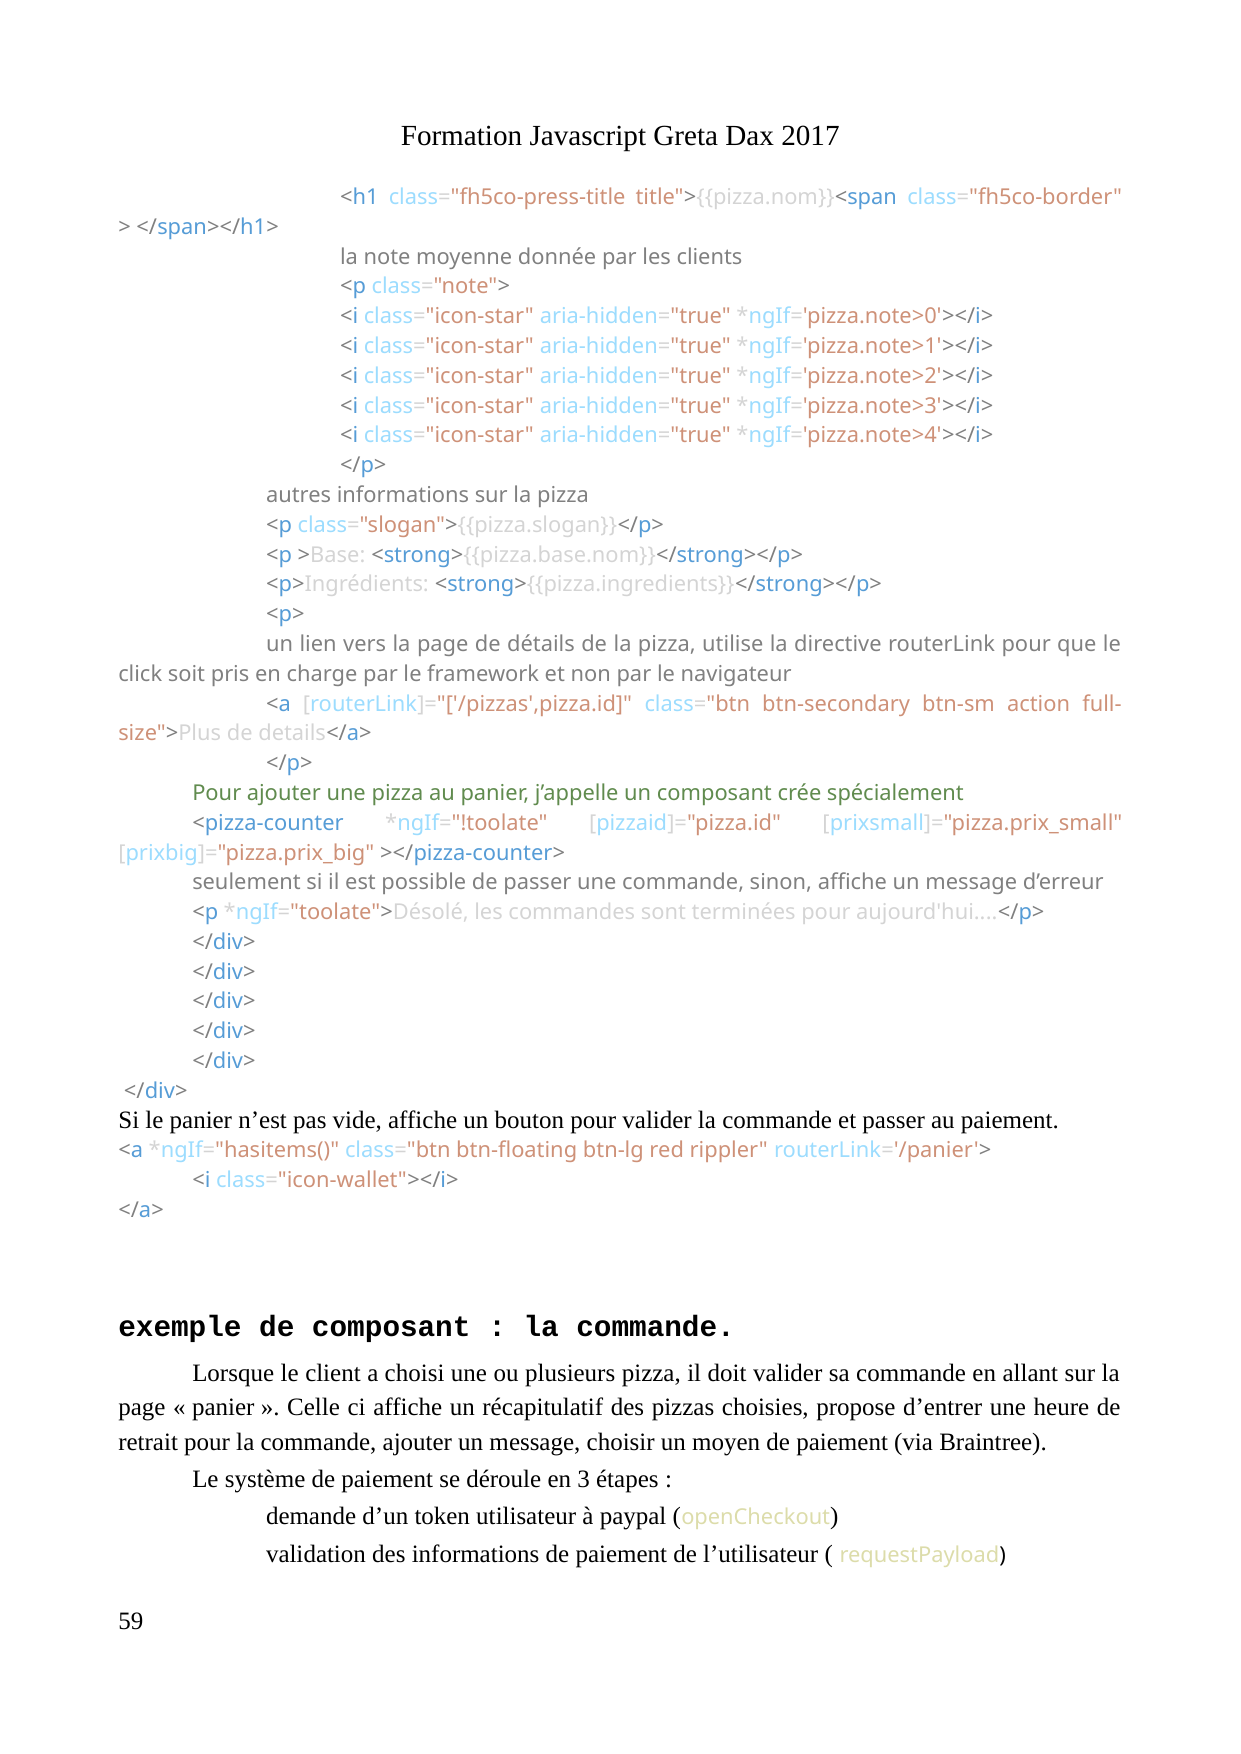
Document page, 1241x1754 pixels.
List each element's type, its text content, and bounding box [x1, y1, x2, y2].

text <i class="icon-star" aria-hidden="true" *ngIf='pizza.note>3'></i> [118, 390, 1122, 419]
text </div> [118, 926, 1122, 956]
text </div> [118, 1015, 1122, 1045]
text </p> [118, 747, 1122, 777]
text <p>Ingrédients: <strong>{{pizza.ingredients}}</strong></p> [118, 568, 1122, 598]
text <p class="note"> [118, 271, 1122, 300]
text demande d’un token utilisateur à paypal (openCheckout) [118, 1501, 1122, 1531]
text <a *ngIf="hasitems()" class="btn btn-floating btn-lg red rippler" routerLink='/panier'> [118, 1134, 1122, 1164]
text Si le panier n’est pas vide, affiche un bouton pour valider la commande et passer au paiement. [118, 1105, 1122, 1134]
text </div> [118, 956, 1122, 986]
text autres informations sur la pizza [118, 479, 1122, 509]
text seulement si il est possible de passer une commande, sinon, affiche un message d’erreur [118, 866, 1122, 896]
text Le système de paiement se déroule en 3 étapes : [118, 1464, 1122, 1493]
text validation des informations de paiement de l’utilisateur ( requestPayload) [118, 1539, 1122, 1569]
text </div> [118, 986, 1122, 1015]
text Lorsque le client a choisi une ou plusieurs pizza, il doit valider sa commande en allant sur la page « panier ». Celle ci affiche un récapitulatif des pizzas choisies, propose d’entrer une heure de retrait pour la commande, ajouter un message, choisir un moyen de paiement (via Braintree). [118, 1358, 1122, 1455]
text <i class="icon-star" aria-hidden="true" *ngIf='pizza.note>2'></i> [118, 360, 1122, 390]
text <p> [118, 598, 1122, 628]
text Pour ajouter une pizza au panier, j’appelle un composant crée spécialement [118, 777, 1122, 807]
text <a [routerLink]="['/pizzas',pizza.id]" class="btn btn-secondary btn-sm action full-size">Plus de details</a> [118, 688, 1122, 747]
text </a> [118, 1194, 1122, 1224]
text </div> [118, 1075, 1122, 1105]
subtitle exemple de composant : la commande. [118, 1312, 1122, 1345]
text <p class="slogan">{{pizza.slogan}}</p> [118, 509, 1122, 539]
text </p> [118, 449, 1122, 479]
text <i class="icon-star" aria-hidden="true" *ngIf='pizza.note>4'></i> [118, 419, 1122, 449]
text <i class="icon-star" aria-hidden="true" *ngIf='pizza.note>0'></i> [118, 300, 1122, 330]
text <i class="icon-wallet"></i> [118, 1164, 1122, 1194]
text </div> [118, 1045, 1122, 1075]
text <p >Base: <strong>{{pizza.base.nom}}</strong></p> [118, 539, 1122, 568]
text <i class="icon-star" aria-hidden="true" *ngIf='pizza.note>1'></i> [118, 330, 1122, 360]
text <pizza-counter *ngIf="!toolate" [pizzaid]="pizza.id" [prixsmall]="pizza.prix_small" [prixbig]="pizza.prix_big" ></pizza-counter> [118, 807, 1122, 866]
text <p *ngIf="toolate">Désolé, les commandes sont terminées pour aujourd'hui....</p> [118, 896, 1122, 926]
text la note moyenne donnée par les clients [118, 241, 1122, 271]
text <h1 class="fh5co-press-title title">{{pizza.nom}}<span class="fh5co-border" > </span></h1> [118, 181, 1122, 241]
text un lien vers la page de détails de la pizza, utilise la directive routerLink pour que le click soit pris en charge par le framework et non par le navigateur [118, 628, 1122, 688]
